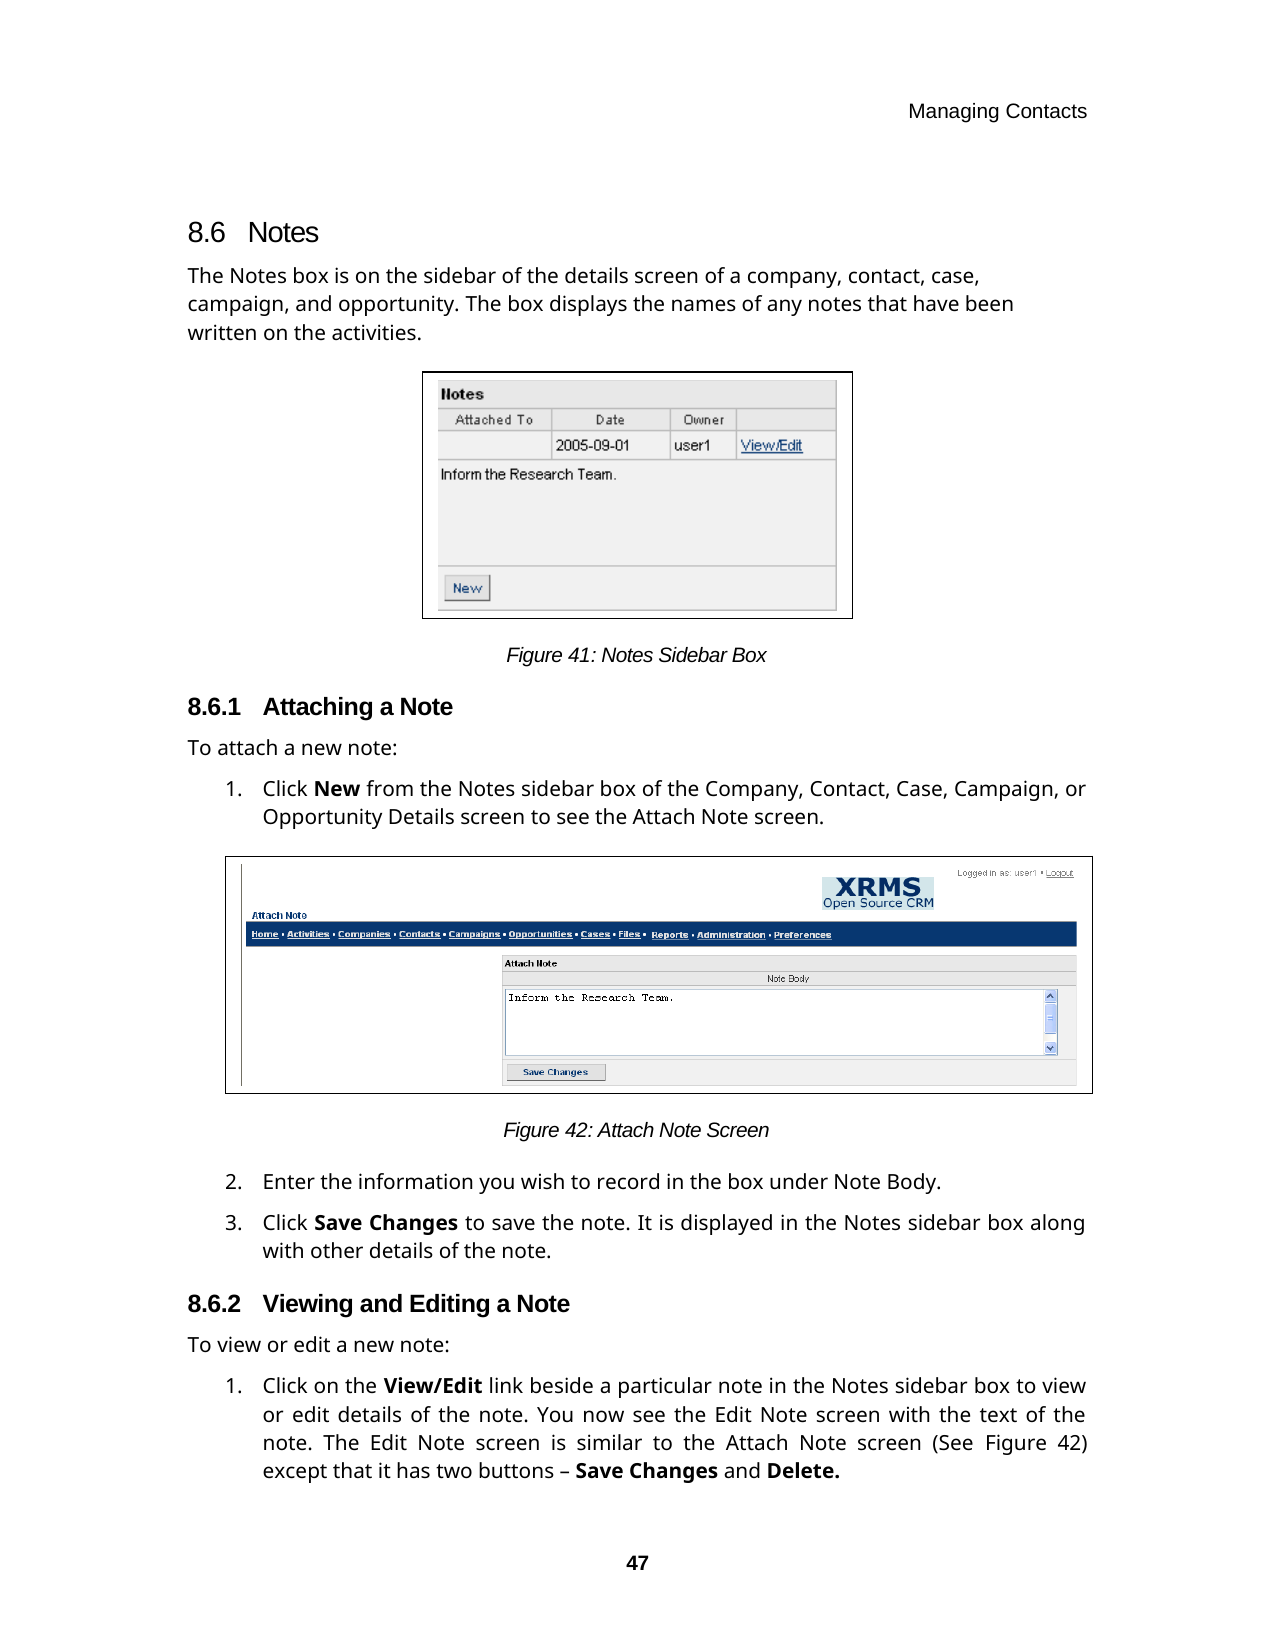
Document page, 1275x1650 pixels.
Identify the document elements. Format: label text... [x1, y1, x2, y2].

subtitle Attaching a Note [187, 692, 1087, 720]
subtitle Viewing and Editing a Note [187, 1290, 1087, 1318]
text To attach a new note: [187, 733, 1087, 761]
picture [438, 380, 837, 611]
list Click New from the Notes sidebar box of the Company, Contact, Case, Campaign, or Opportunity Details screen to see the Attach Note screen. [225, 774, 1087, 831]
list Click Save Changes to save the note. It is displayed in the Notes sidebar box along with other details of the note. [225, 1208, 1087, 1265]
list Click on the View/Edit link beside a particular note in the Notes sidebar box to view or edit details of the note. You now see the Edit Note screen with the text of the note. The Edit Note screen is similar to the Attach Note screen (See Figure 42) except that it has two buttons – Save Changes and Delete. [225, 1371, 1087, 1485]
text To view or edit a new note: [187, 1330, 1087, 1359]
text Figure 41: Notes Sidebar Box [187, 644, 1087, 667]
text Figure 42: Attach Note Screen [187, 1119, 1087, 1142]
list Enter the information you wish to record in the box under Note Body. [225, 1167, 1087, 1196]
picture [241, 864, 1077, 1086]
text The Notes box is on the sidebar of the details screen of a company, contact, case, campaign, and opportunity. The box displays the names of any notes that have been written on the activities. [187, 261, 1087, 346]
subtitle Notes [187, 216, 1087, 248]
